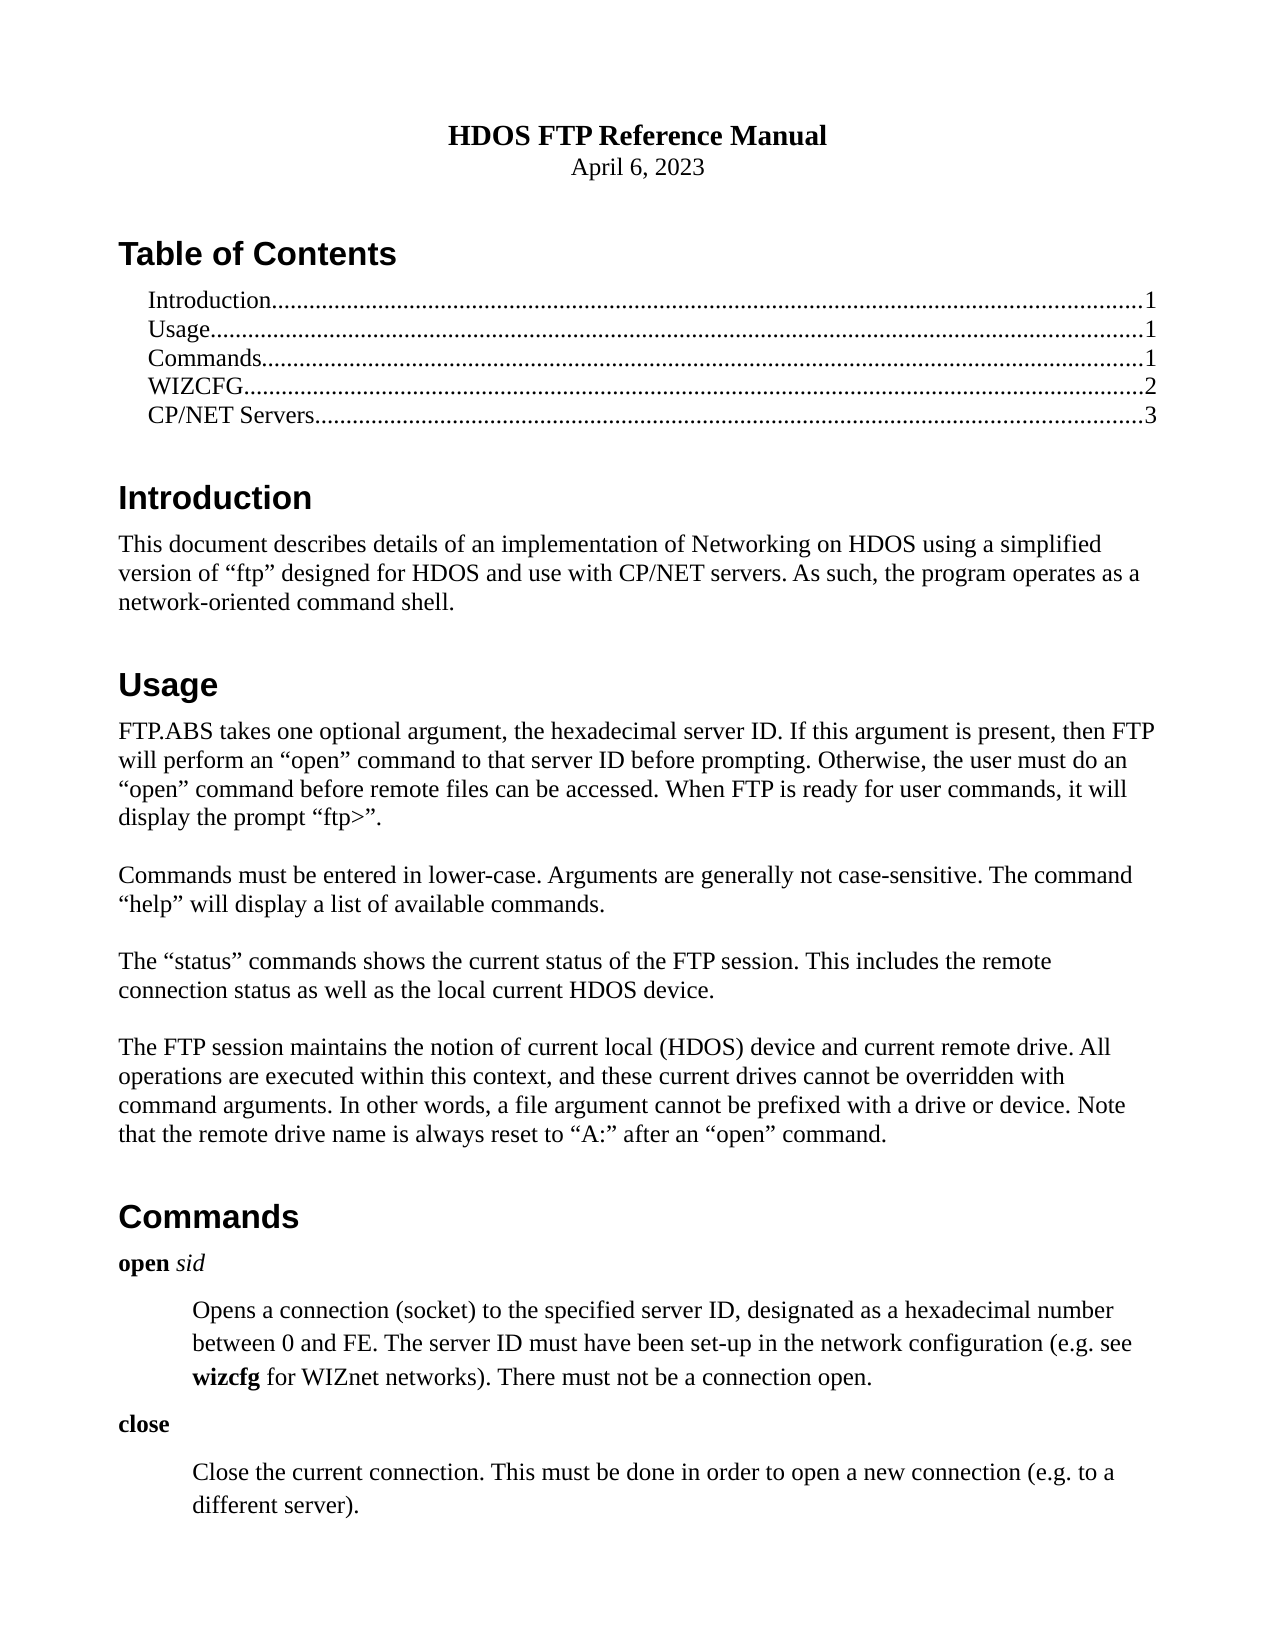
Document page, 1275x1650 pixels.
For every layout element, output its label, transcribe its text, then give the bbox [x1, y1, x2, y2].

text FTP.ABS takes one optional argument, the hexadecimal server ID. If this argument is present, then FTP will perform an “open” command to that server ID before prompting. Otherwise, the user must do an “open” command before remote files can be accessed. When FTP is ready for user commands, it will display the prompt “ftp>”. [118, 716, 1157, 831]
text The FTP session maintains the notion of current local (HDOS) device and current remote drive. All operations are executed within this context, and these current drives cannot be overridden with command arguments. In other words, a file argument cannot be prefixed with a drive or device. Note that the remote drive name is always reset to “A:” after an “open” command. [118, 1032, 1157, 1147]
text open sid [118, 1248, 1157, 1277]
text The “status” commands shows the current status of the FTP session. This includes the remote connection status as well as the local current HDOS device. [118, 946, 1157, 1004]
text WIZCFG 2 [148, 371, 1157, 400]
text Commands must be entered in lower-case. Arguments are generally not case-sensitive. The command “help” will display a list of available commands. [118, 860, 1157, 917]
text HDOS FTP Reference Manual [118, 118, 1157, 152]
text Close the current connection. This must be done in order to open a new connection (e.g. to a different server). [192, 1457, 1157, 1518]
subtitle Commands [118, 1197, 1157, 1235]
text Usage 1 [148, 314, 1157, 343]
text Introduction 1 [148, 285, 1157, 314]
text CP/NET Servers 3 [148, 400, 1157, 429]
text Opens a connection (socket) to the specified server ID, designated as a hexadecimal number between 0 and FE. The server ID must have been set-up in the network configuration (e.g. see wizcfg for WIZnet networks). There must not be a connection open. [192, 1296, 1157, 1390]
subtitle Introduction [118, 478, 1157, 517]
text close [118, 1409, 1157, 1438]
text This document describes details of an implementation of Networking on HDOS using a simplified version of “ftp” designed for HDOS and use with CP/NET servers. As such, the program operates as a network-oriented command shell. [118, 529, 1157, 616]
text April 6, 2023 [118, 152, 1157, 180]
subtitle Usage [118, 665, 1157, 704]
subtitle Table of Contents [118, 234, 1157, 273]
text Commands 1 [148, 343, 1157, 371]
